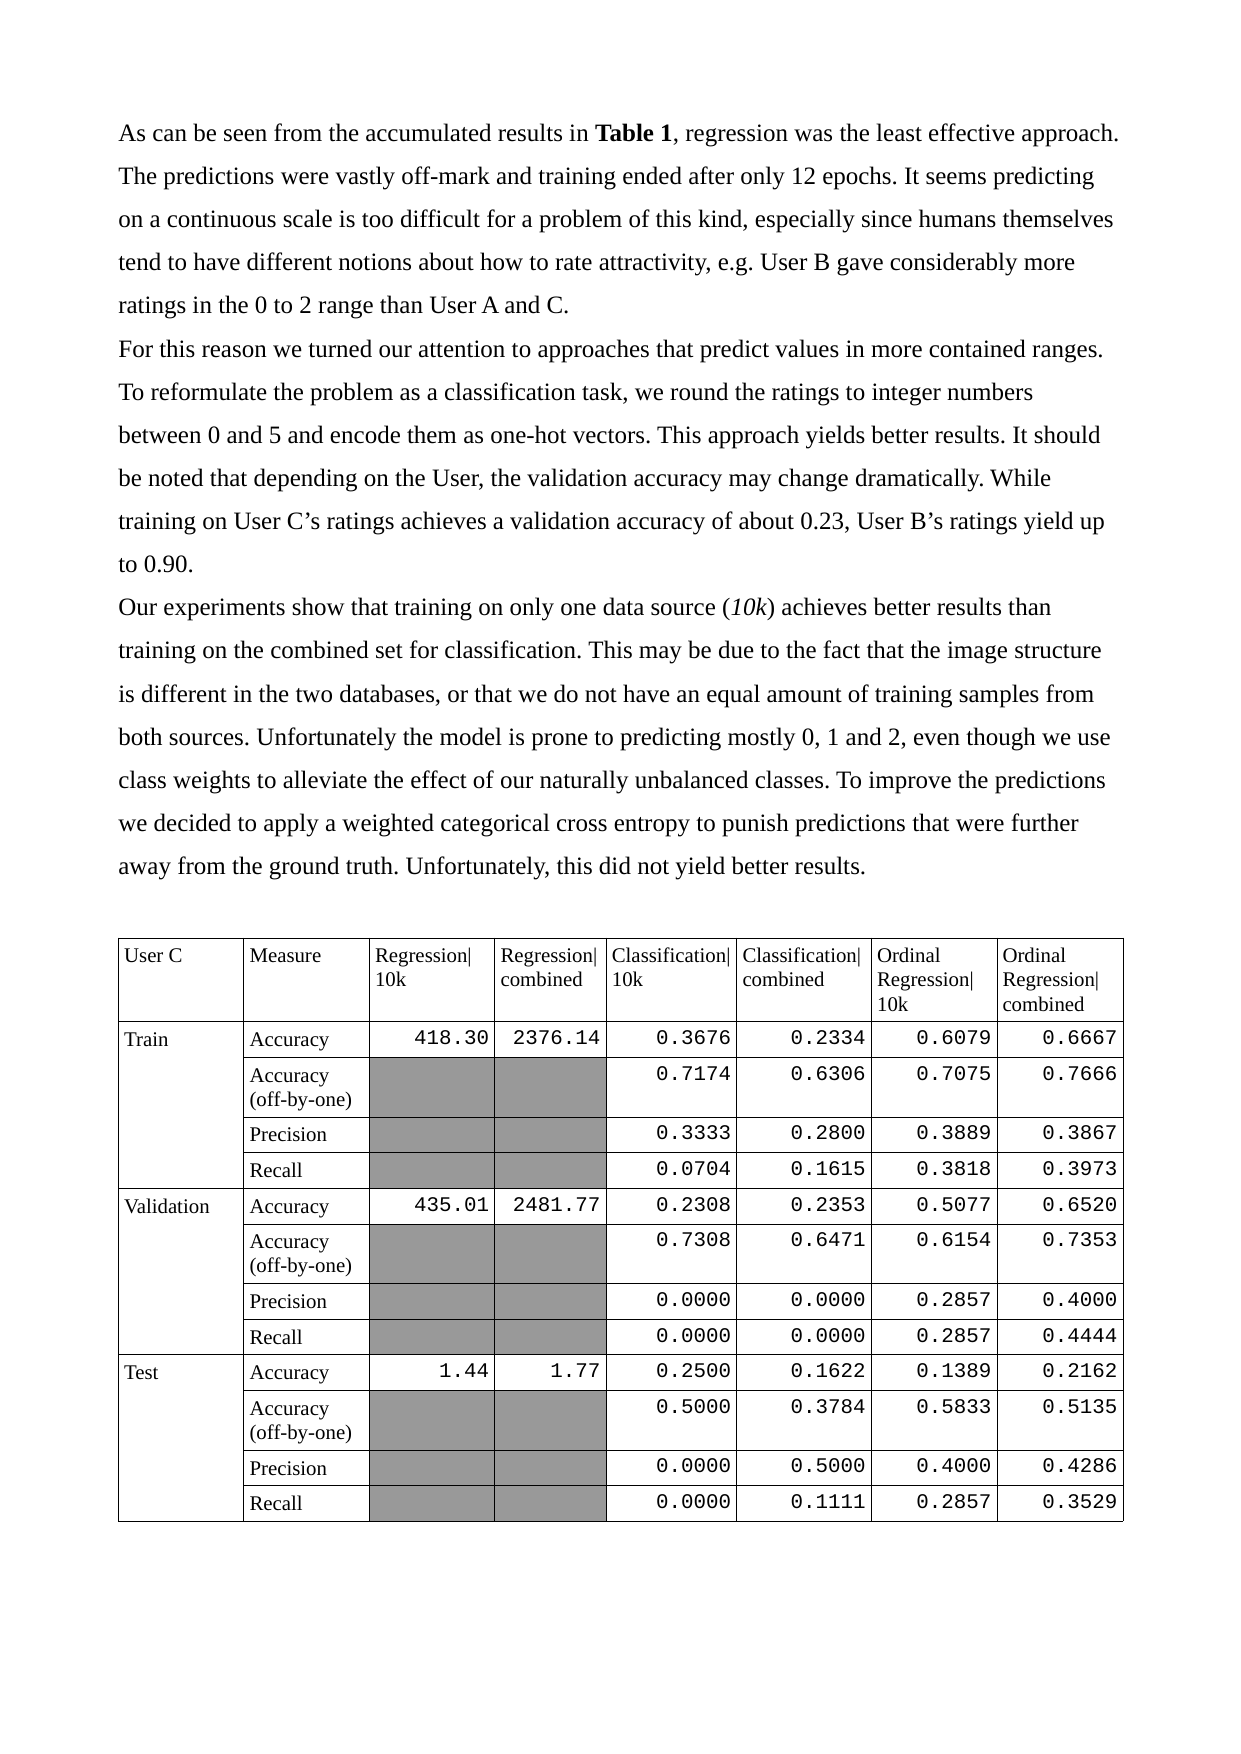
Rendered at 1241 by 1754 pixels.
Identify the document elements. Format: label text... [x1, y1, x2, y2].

table_cell 0.2334 [737, 1022, 871, 1057]
table_cell [370, 1391, 494, 1450]
table_cell 0.6667 [998, 1022, 1123, 1057]
table_cell 0.7666 [998, 1058, 1123, 1117]
table_cell 0.1622 [737, 1355, 871, 1390]
table_cell [495, 1391, 606, 1450]
table_cell 0.0000 [607, 1486, 736, 1521]
table_cell Accuracy [244, 1022, 369, 1057]
table_cell 0.3784 [737, 1391, 871, 1450]
table_cell [495, 1320, 606, 1354]
table_cell [495, 1058, 606, 1117]
text As can be seen from the accumulated results in Table 1, regression was the least effective approach. The predictions were vastly off-mark and training ended after only 12 epochs. It seems predicting on a continuous scale is too difficult for a problem of this kind, especially since humans themselves tend to have different notions about how to rate attractivity, e.g. User B gave considerably more ratings in the 0 to 2 range than User A and C. [118, 118, 1122, 319]
table_cell Test [119, 1355, 243, 1521]
table_cell Recall [244, 1320, 369, 1354]
table_cell 0.1111 [737, 1486, 871, 1521]
table_cell 0.1615 [737, 1153, 871, 1188]
table_header Ordinal Regression| combined [998, 939, 1123, 1021]
table_cell 0.3333 [607, 1118, 736, 1152]
table_cell 0.3529 [998, 1486, 1123, 1521]
table_cell Recall [244, 1153, 369, 1188]
table_cell 0.4286 [998, 1451, 1123, 1485]
table_cell 0.2500 [607, 1355, 736, 1390]
table_cell [370, 1058, 494, 1117]
text To reformulate the problem as a classification task, we round the ratings to integer numbers between 0 and 5 and encode them as one-hot vectors. This approach yields better results. It should be noted that depending on the User, the validation accuracy may change dramatically. While training on User C’s ratings achieves a validation accuracy of about 0.23, User B’s ratings yield up to 0.90. [118, 377, 1122, 578]
table_cell 0.5000 [737, 1451, 871, 1485]
table_cell 0.6471 [737, 1225, 871, 1283]
table_cell 0.2308 [607, 1189, 736, 1223]
table_cell Validation [119, 1189, 243, 1354]
table_cell 0.1389 [872, 1355, 997, 1390]
table_cell 0.2857 [872, 1284, 997, 1319]
table_cell [495, 1451, 606, 1485]
table_cell Accuracy [244, 1355, 369, 1390]
table_header Ordinal Regression| 10k [872, 939, 997, 1021]
table_cell 0.2857 [872, 1320, 997, 1354]
table_cell Accuracy (off-by-one) [244, 1058, 369, 1117]
table_cell 0.0000 [607, 1451, 736, 1485]
table_cell 0.6520 [998, 1189, 1123, 1223]
table_cell 0.7353 [998, 1225, 1123, 1283]
table_header Regression| combined [495, 939, 606, 1021]
table_cell 0.2857 [872, 1486, 997, 1521]
table_cell [495, 1225, 606, 1283]
table_cell [370, 1320, 494, 1354]
table_cell [495, 1486, 606, 1521]
table_cell 0.0000 [737, 1284, 871, 1319]
table_header Measure [244, 939, 369, 1021]
table_cell 0.7075 [872, 1058, 997, 1117]
table_cell 2481.77 [495, 1189, 606, 1223]
table_cell 0.3867 [998, 1118, 1123, 1152]
table_header Classification| 10k [607, 939, 736, 1021]
table_cell 0.3973 [998, 1153, 1123, 1188]
table_cell [495, 1118, 606, 1152]
table_cell 0.3818 [872, 1153, 997, 1188]
table_cell [370, 1451, 494, 1485]
table_header Regression|10k [370, 939, 494, 1021]
table_header Classification| combined [737, 939, 871, 1021]
table_cell 0.5135 [998, 1391, 1123, 1450]
table_cell 2376.14 [495, 1022, 606, 1057]
table_cell 0.2162 [998, 1355, 1123, 1390]
table_cell [495, 1284, 606, 1319]
table_cell 0.6306 [737, 1058, 871, 1117]
table_cell Accuracy [244, 1189, 369, 1223]
table_cell [370, 1225, 494, 1283]
table_cell 0.0000 [607, 1320, 736, 1354]
table_cell Accuracy (off-by-one) [244, 1225, 369, 1283]
table_cell Train [119, 1022, 243, 1188]
table_cell 1.44 [370, 1355, 494, 1390]
table_cell 0.4000 [872, 1451, 997, 1485]
text For this reason we turned our attention to approaches that predict values in more contained ranges. [118, 334, 1122, 362]
table_cell 0.6154 [872, 1225, 997, 1283]
table_header User C [119, 939, 243, 1021]
table_cell [370, 1284, 494, 1319]
table_cell 0.5077 [872, 1189, 997, 1223]
table_cell 0.0000 [737, 1320, 871, 1354]
table_cell [370, 1118, 494, 1152]
table_cell 0.0704 [607, 1153, 736, 1188]
table_cell 0.5833 [872, 1391, 997, 1450]
table_cell Precision [244, 1451, 369, 1485]
table_cell 435.01 [370, 1189, 494, 1223]
table_cell 0.0000 [607, 1284, 736, 1319]
table_cell 0.6079 [872, 1022, 997, 1057]
table_cell 0.2800 [737, 1118, 871, 1152]
table_cell 1.77 [495, 1355, 606, 1390]
table_cell 0.7174 [607, 1058, 736, 1117]
table_cell [370, 1486, 494, 1521]
table_cell 0.7308 [607, 1225, 736, 1283]
table_cell [370, 1153, 494, 1188]
table_cell Accuracy (off-by-one) [244, 1391, 369, 1450]
table_cell [495, 1153, 606, 1188]
table_cell 0.5000 [607, 1391, 736, 1450]
table_cell 0.3676 [607, 1022, 736, 1057]
table_cell 0.2353 [737, 1189, 871, 1223]
table_cell 0.3889 [872, 1118, 997, 1152]
text Our experiments show that training on only one data source (10k) achieves better results than training on the combined set for classification. This may be due to the fact that the image structure is different in the two databases, or that we do not have an equal amount of training samples from both sources. Unfortunately the model is prone to predicting mostly 0, 1 and 2, even though we use class weights to alleviate the effect of our naturally unbalanced classes. To improve the predictions we decided to apply a weighted categorical cross entropy to punish predictions that were further away from the ground truth. Unfortunately, this did not yield better results. [118, 592, 1122, 880]
table_cell Precision [244, 1284, 369, 1319]
table_cell 0.4000 [998, 1284, 1123, 1319]
table_cell Precision [244, 1118, 369, 1152]
table_cell Recall [244, 1486, 369, 1521]
table_cell 418.30 [370, 1022, 494, 1057]
table_cell 0.4444 [998, 1320, 1123, 1354]
